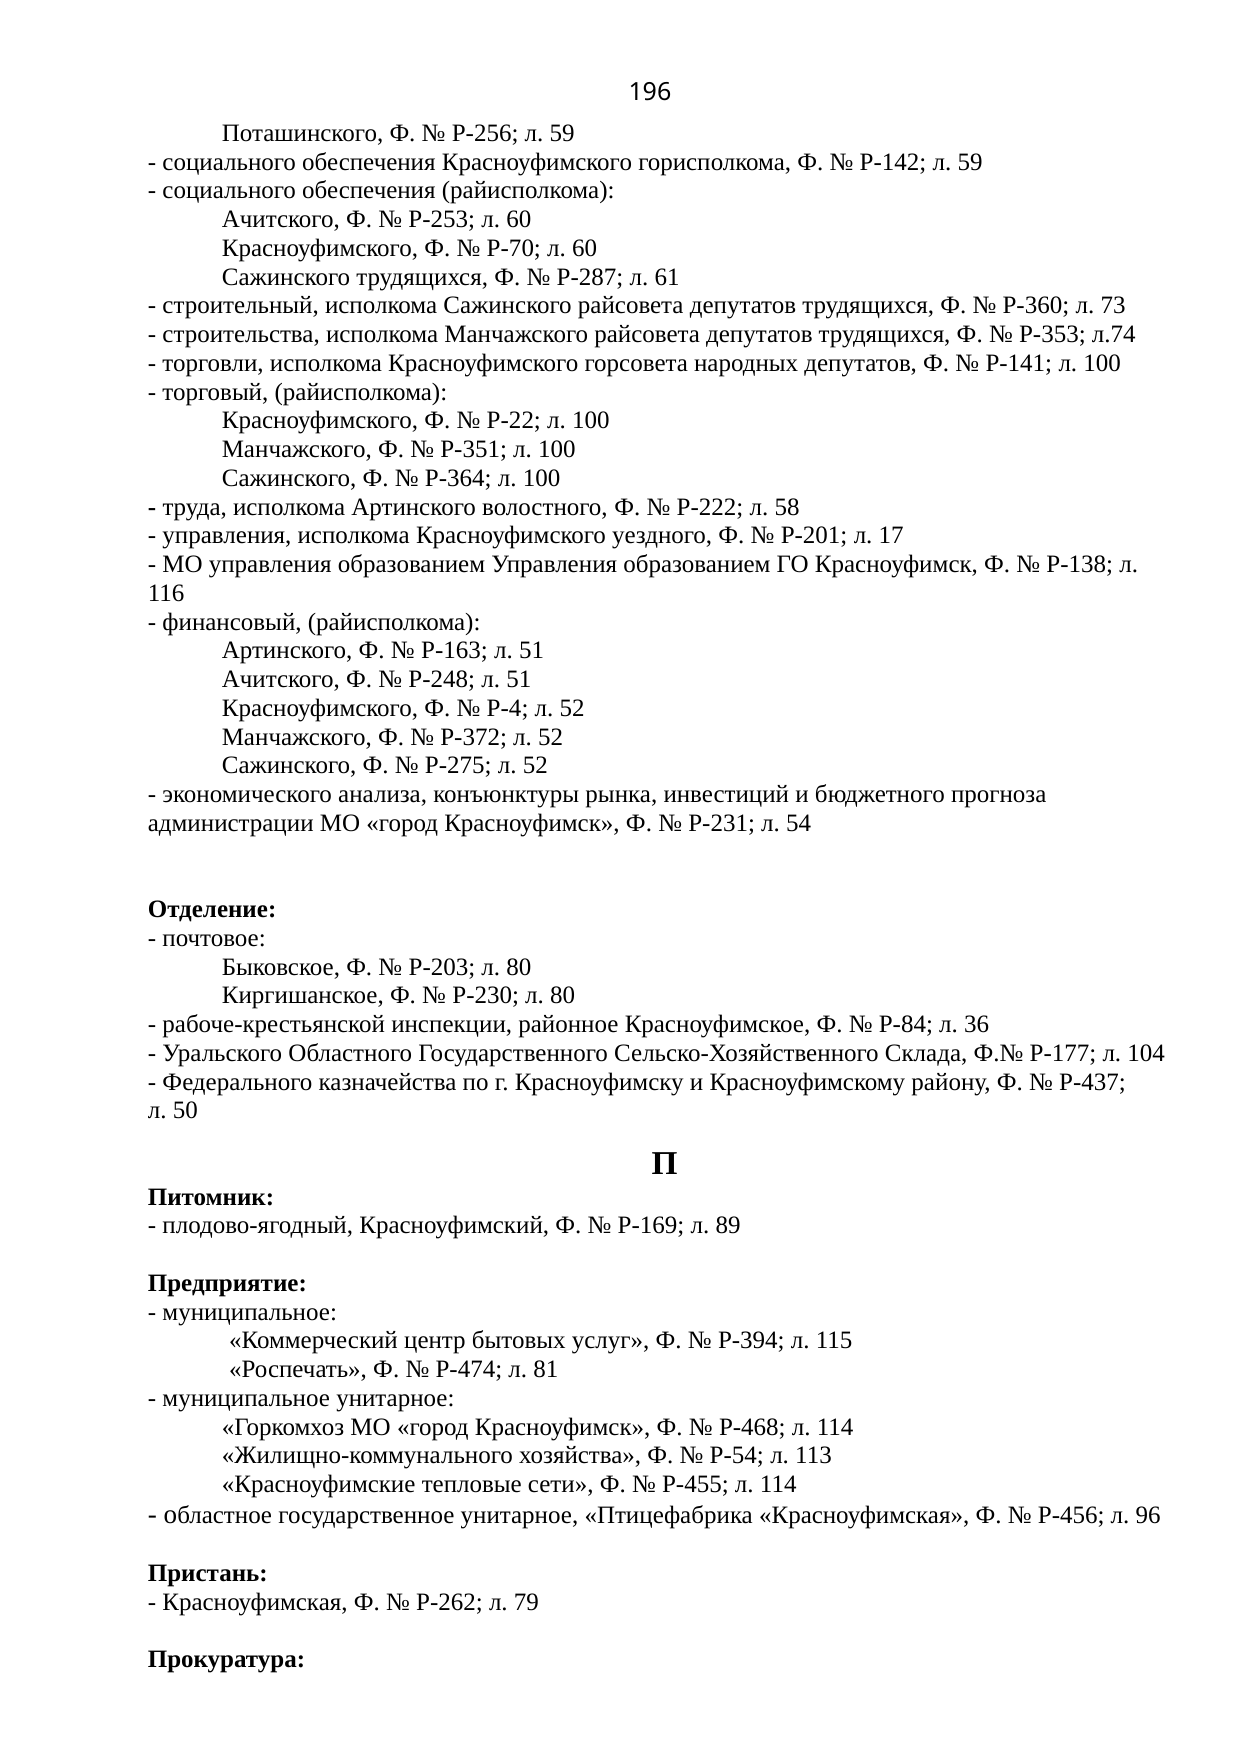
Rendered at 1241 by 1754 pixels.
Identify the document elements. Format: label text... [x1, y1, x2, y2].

text Прокуратура: [148, 1644, 1181, 1673]
text - строительства, исполкома Манчажского райсовета депутатов трудящихся, Ф. № Р-353; л.74 [148, 319, 1181, 348]
text - почтовое: [148, 923, 1181, 952]
text Отделение: [148, 894, 1181, 923]
text Красноуфимского, Ф. № Р-70; л. 60 [148, 233, 1181, 262]
text - плодово-ягодный, Красноуфимский, Ф. № Р-169; л. 89 [148, 1211, 1181, 1239]
text П [148, 1143, 1181, 1182]
text - торговый, (райисполкома): [148, 377, 1181, 406]
text «Горкомхоз МО «город Красноуфимск», Ф. № Р-468; л. 114 [148, 1412, 1181, 1441]
text «Роспечать», Ф. № Р-474; л. 81 [148, 1354, 1181, 1383]
text «Коммерческий центр бытовых услуг», Ф. № Р-394; л. 115 [148, 1326, 1181, 1354]
text - МО управления образованием Управления образованием ГО Красноуфимск, Ф. № Р-138; л. 116 [148, 549, 1181, 607]
text - рабоче-крестьянской инспекции, районное Красноуфимское, Ф. № Р-84; л. 36 [148, 1009, 1181, 1038]
text Манчажского, Ф. № Р-351; л. 100 [148, 434, 1181, 463]
text Сажинского трудящихся, Ф. № Р-287; л. 61 [148, 262, 1181, 291]
text Сажинского, Ф. № Р-275; л. 52 [148, 751, 1181, 779]
text - муниципальное: [148, 1297, 1181, 1326]
text - труда, исполкома Артинского волостного, Ф. № Р-222; л. 58 [148, 492, 1181, 521]
text - строительный, исполкома Сажинского райсовета депутатов трудящихся, Ф. № Р-360; л. 73 [148, 291, 1181, 319]
text Сажинского, Ф. № Р-364; л. 100 [148, 463, 1181, 492]
text Пристань: [148, 1558, 1181, 1587]
text «Жилищно-коммунального хозяйства», Ф. № Р-54; л. 113 [148, 1441, 1181, 1469]
text Поташинского, Ф. № Р-256; л. 59 [148, 118, 1181, 147]
text Артинского, Ф. № Р-163; л. 51 [148, 636, 1181, 664]
text - управления, исполкома Красноуфимского уездного, Ф. № Р-201; л. 17 [148, 521, 1181, 549]
text Предприятие: [148, 1268, 1181, 1297]
text Манчажского, Ф. № Р-372; л. 52 [148, 722, 1181, 751]
text Красноуфимского, Ф. № Р-22; л. 100 [148, 406, 1181, 434]
text - социального обеспечения Красноуфимского горисполкома, Ф. № Р-142; л. 59 [148, 147, 1181, 176]
text Быковское, Ф. № Р-203; л. 80 [148, 952, 1181, 981]
text - Уральского Областного Государственного Сельско-Хозяйственного Склада, Ф.№ Р-177; л. 104 [148, 1038, 1181, 1067]
text Ачитского, Ф. № Р-248; л. 51 [148, 664, 1181, 693]
text - Федерального казначейства по г. Красноуфимску и Красноуфимскому району, Ф. № Р-437; л. 50 [148, 1067, 1181, 1124]
text - муниципальное унитарное: [148, 1383, 1181, 1412]
text - торговли, исполкома Красноуфимского горсовета народных депутатов, Ф. № Р-141; л. 100 [148, 348, 1181, 377]
text Ачитского, Ф. № Р-253; л. 60 [148, 204, 1181, 233]
text - экономического анализа, конъюнктуры рынка, инвестиций и бюджетного прогноза администрации МО «город Красноуфимск», Ф. № Р-231; л. 54 [148, 779, 1181, 837]
text «Красноуфимские тепловые сети», Ф. № Р-455; л. 114 [148, 1469, 1181, 1498]
text - финансовый, (райисполкома): [148, 607, 1181, 636]
text Киргишанское, Ф. № Р-230; л. 80 [148, 981, 1181, 1009]
text - Красноуфимская, Ф. № Р-262; л. 79 [148, 1587, 1181, 1616]
text - социального обеспечения (райисполкома): [148, 176, 1181, 204]
text Красноуфимского, Ф. № Р-4; л. 52 [148, 693, 1181, 722]
text Питомник: [148, 1182, 1181, 1211]
text - областное государственное унитарное, «Птицефабрика «Красноуфимская», Ф. № Р-456; л. 96 [148, 1498, 1181, 1529]
